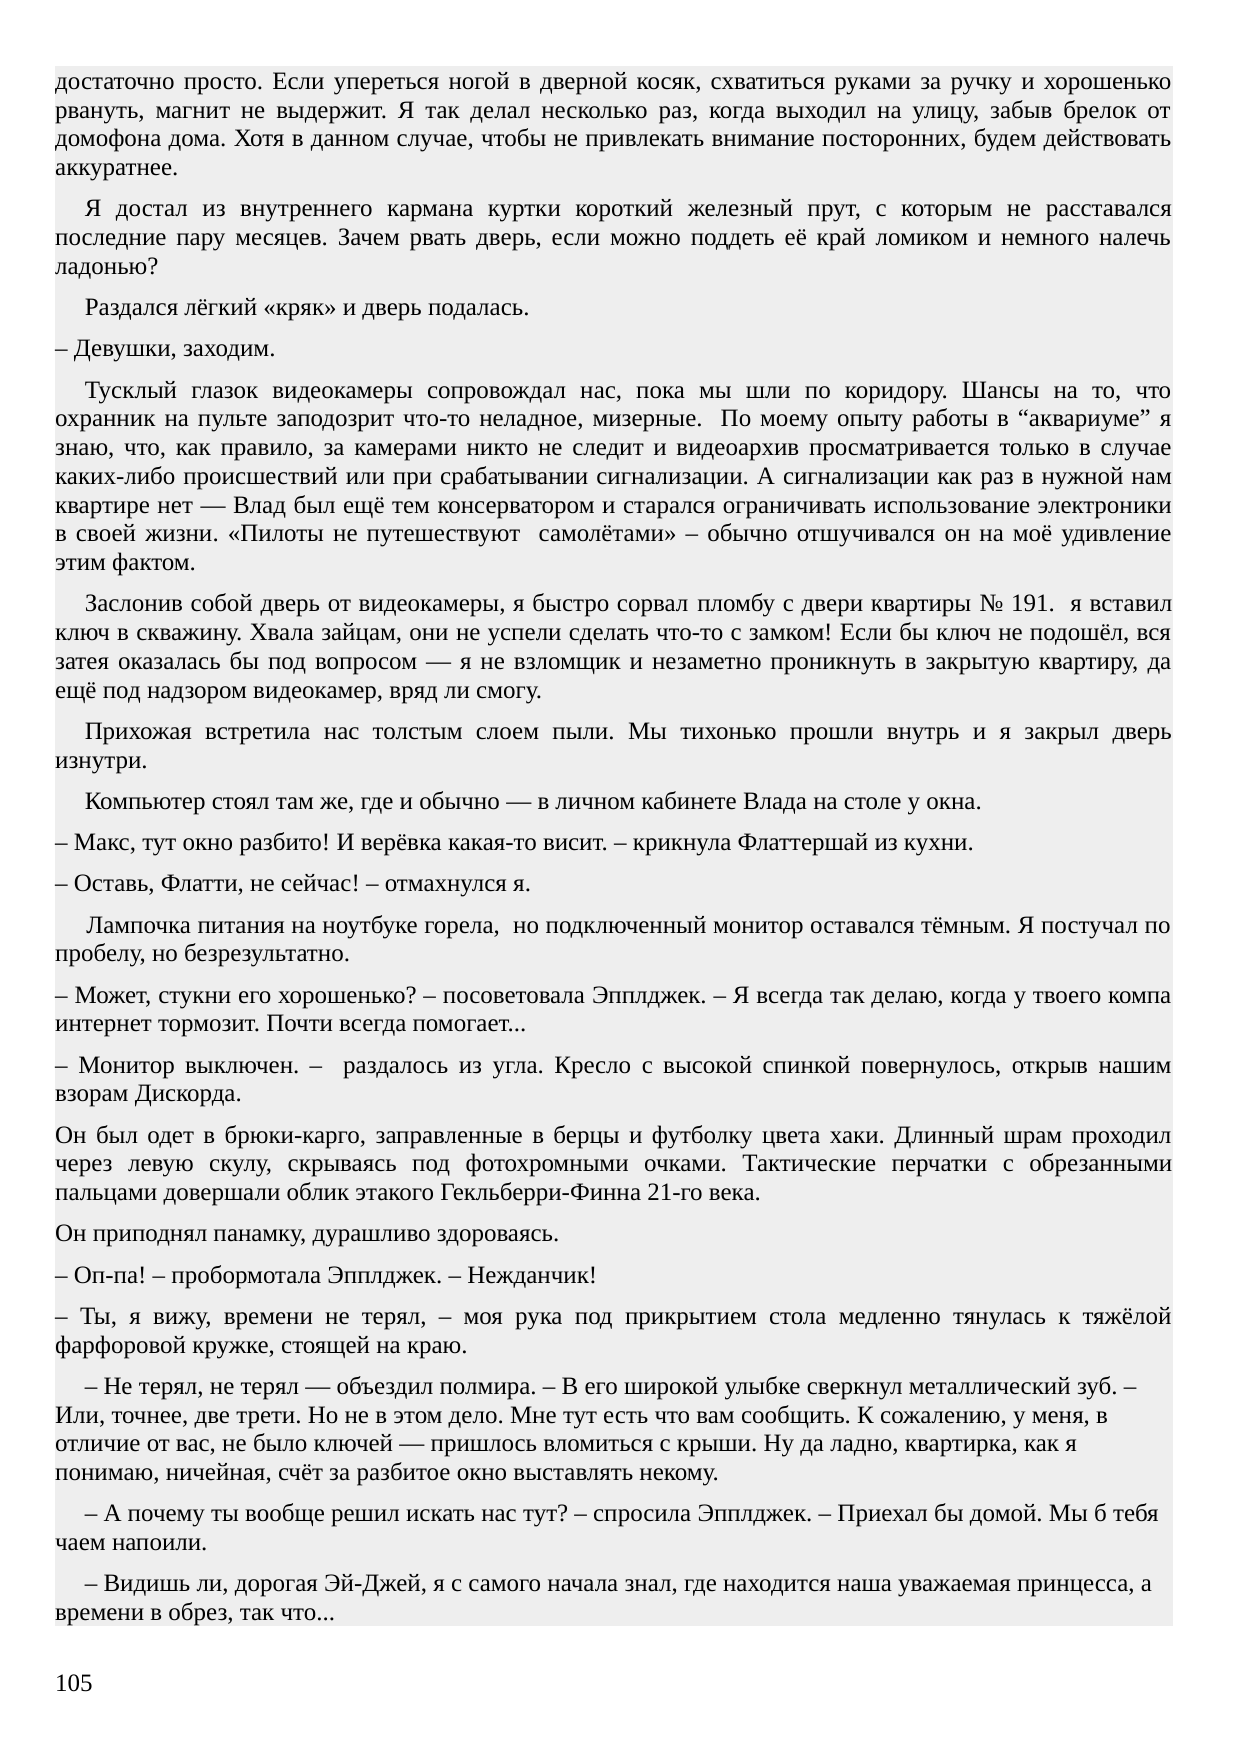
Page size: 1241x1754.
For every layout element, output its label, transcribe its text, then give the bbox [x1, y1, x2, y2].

text Заслонив собой дверь от видеокамеры, я быстро сорвал пломбу с двери квартиры № 191. я вставил ключ в скважину. Хвала зайцам, они не успели сделать что-то с замком! Если бы ключ не подошёл, вся затея оказалась бы под вопросом — я не взломщик и незаметно проникнуть в закрытую квартиру, да ещё под надзором видеокамер, вряд ли смогу. [55, 588, 1173, 703]
text Тусклый глазок видеокамеры сопровождал нас, пока мы шли по коридору. Шансы на то, что охранник на пульте заподозрит что-то неладное, мизерные. По моему опыту работы в “аквариуме” я знаю, что, как правило, за камерами никто не следит и видеоархив просматривается только в случае каких-либо происшествий или при срабатывании сигнализации. А сигнализации как раз в нужной нам квартире нет — Влад был ещё тем консерватором и старался ограничивать использование электроники в своей жизни. «Пилоты не путешествуют самолётами» – обычно отшучивался он на моё удивление этим фактом. [55, 375, 1173, 576]
text – Монитор выключен. – раздалось из угла. Кресло с высокой спинкой повернулось, открыв нашим взорам Дискорда. [55, 1050, 1173, 1107]
text – Макс, тут окно разбито! И верёвка какая-то висит. – крикнула Флаттершай из кухни. [55, 827, 1173, 856]
text Компьютер стоял там же, где и обычно — в личном кабинете Влада на столе у окна. [55, 786, 1173, 815]
text Лампочка питания на ноутбуке горела, но подключенный монитор оставался тёмным. Я постучал по пробелу, но безрезультатно. [55, 910, 1173, 967]
text Раздался лёгкий «кряк» и дверь подалась. [55, 292, 1173, 321]
text – Оп-па! – пробормотала Эпплджек. – Нежданчик! [55, 1260, 1173, 1288]
text – А почему ты вообще решил искать нас тут? – спросила Эпплджек. – Приехал бы домой. Мы б тебя чаем напоили. [55, 1498, 1173, 1556]
text – Ты, я вижу, времени не терял, – моя рука под прикрытием стола медленно тянулась к тяжёлой фарфоровой кружке, стоящей на краю. [55, 1301, 1173, 1358]
text Он был одет в брюки-карго, заправленные в берцы и футболку цвета хаки. Длинный шрам проходил через левую скулу, скрываясь под фотохромными очками. Тактические перчатки с обрезанными пальцами довершали облик этакого Гекльберри-Финна 21-го века. [55, 1120, 1173, 1206]
text – Может, стукни его хорошенько? – посоветовала Эпплджек. – Я всегда так делаю, когда у твоего компа интернет тормозит. Почти всегда помогает... [55, 980, 1173, 1037]
text Прихожая встретила нас толстым слоем пыли. Мы тихонько прошли внутрь и я закрыл дверь изнутри. [55, 716, 1173, 773]
text – Оставь, Флатти, не сейчас! – отмахнулся я. [55, 868, 1173, 897]
text – Видишь ли, дорогая Эй-Джей, я с самого начала знал, где находится наша уважаемая принцесса, а времени в обрез, так что... [55, 1568, 1173, 1626]
text Он приподнял панамку, дурашливо здороваясь. [55, 1218, 1173, 1247]
list достаточно просто. Если упереться ногой в дверной косяк, схватиться руками за ручку и хорошенько рвануть, магнит не выдержит. Я так делал несколько раз, когда выходил на улицу, забыв брелок от домофона дома. Хотя в данном случае, чтобы не привлекать внимание посторонних, будем действовать аккуратнее. [55, 66, 1173, 181]
text Я достал из внутреннего кармана куртки короткий железный прут, с которым не расставался последние пару месяцев. Зачем рвать дверь, если можно поддеть её край ломиком и немного налечь ладонью? [55, 193, 1173, 280]
text – Девушки, заходим. [55, 333, 1173, 362]
text – Не терял, не терял — объездил полмира. – В его широкой улыбке сверкнул металлический зуб. – Или, точнее, две трети. Но не в этом дело. Мне тут есть что вам сообщить. К сожалению, у меня, в отличие от вас, не было ключей — пришлось вломиться с крыши. Ну да ладно, квартирка, как я понимаю, ничейная, счёт за разбитое окно выставлять некому. [55, 1371, 1173, 1486]
